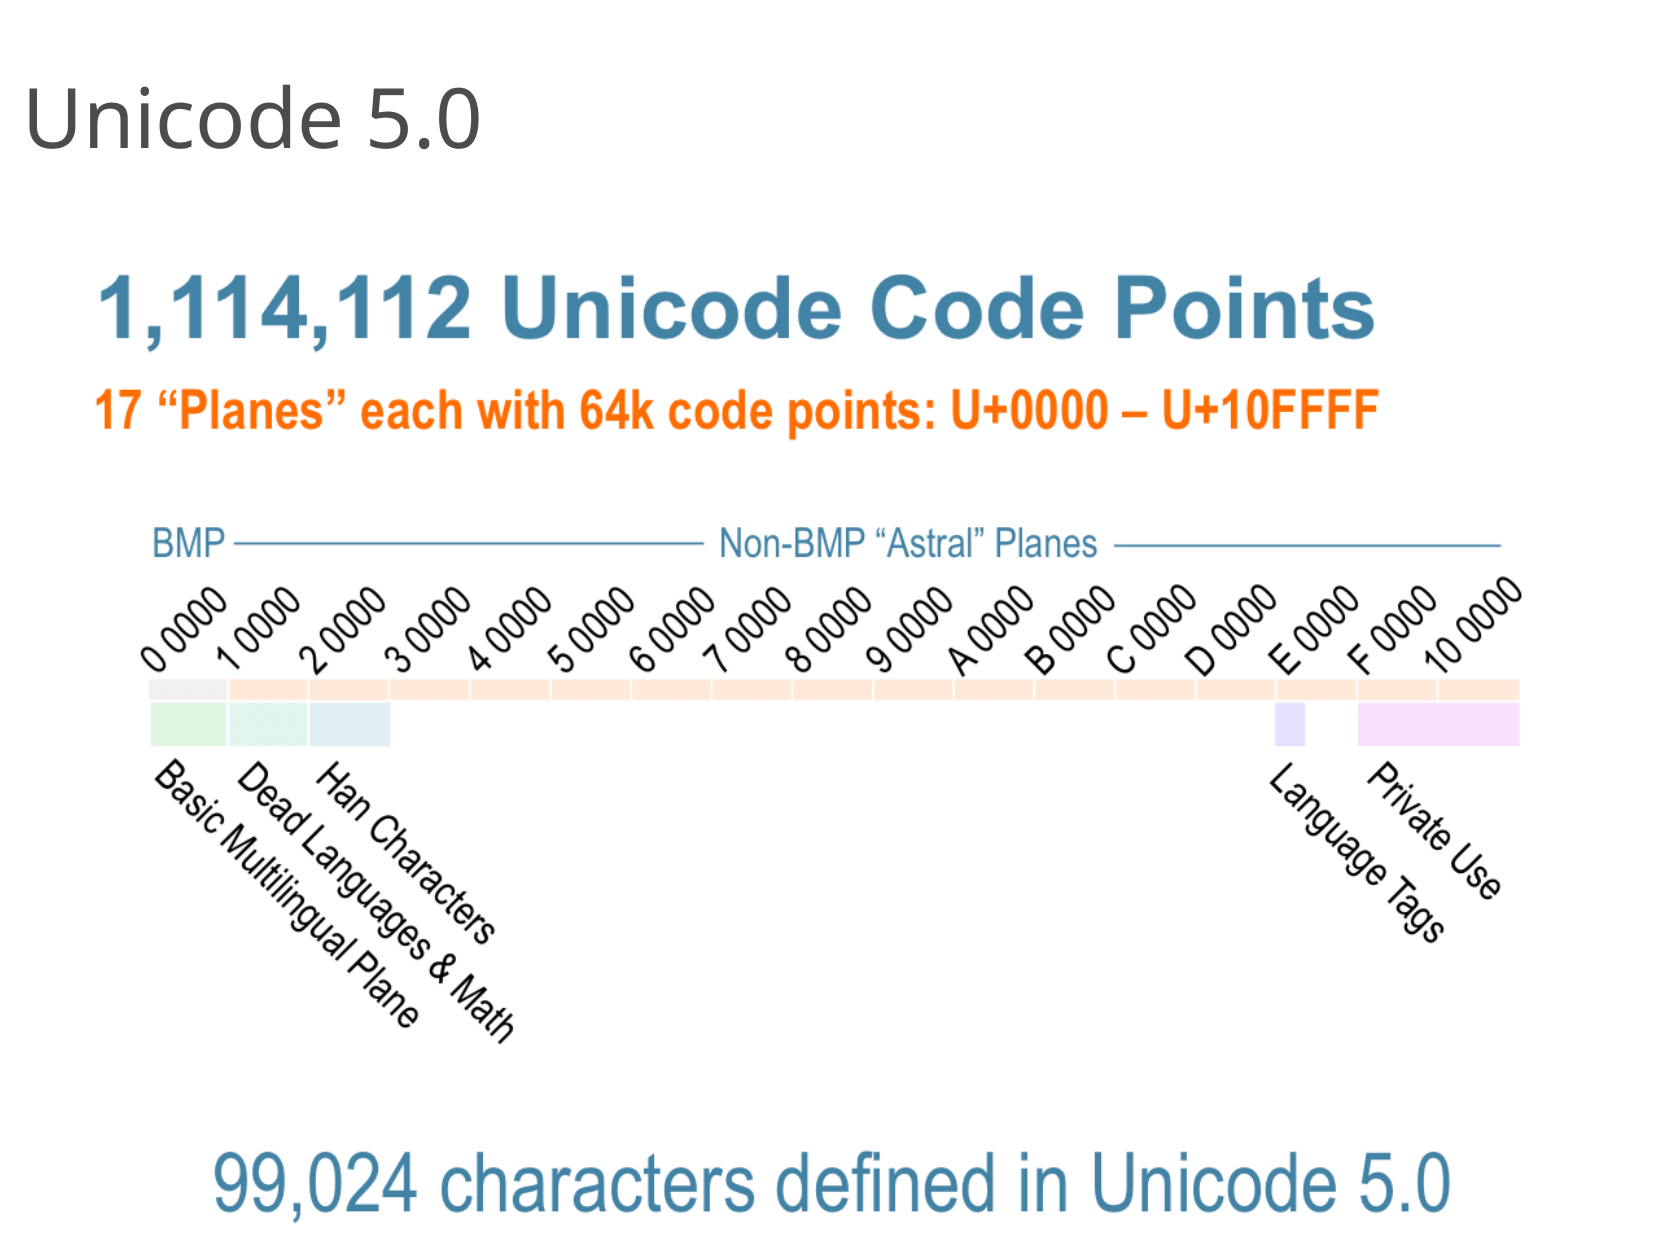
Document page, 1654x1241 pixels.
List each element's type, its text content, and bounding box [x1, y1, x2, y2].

title Unicode 5.0 [22, 19, 1654, 213]
picture [5, 241, 1654, 1240]
